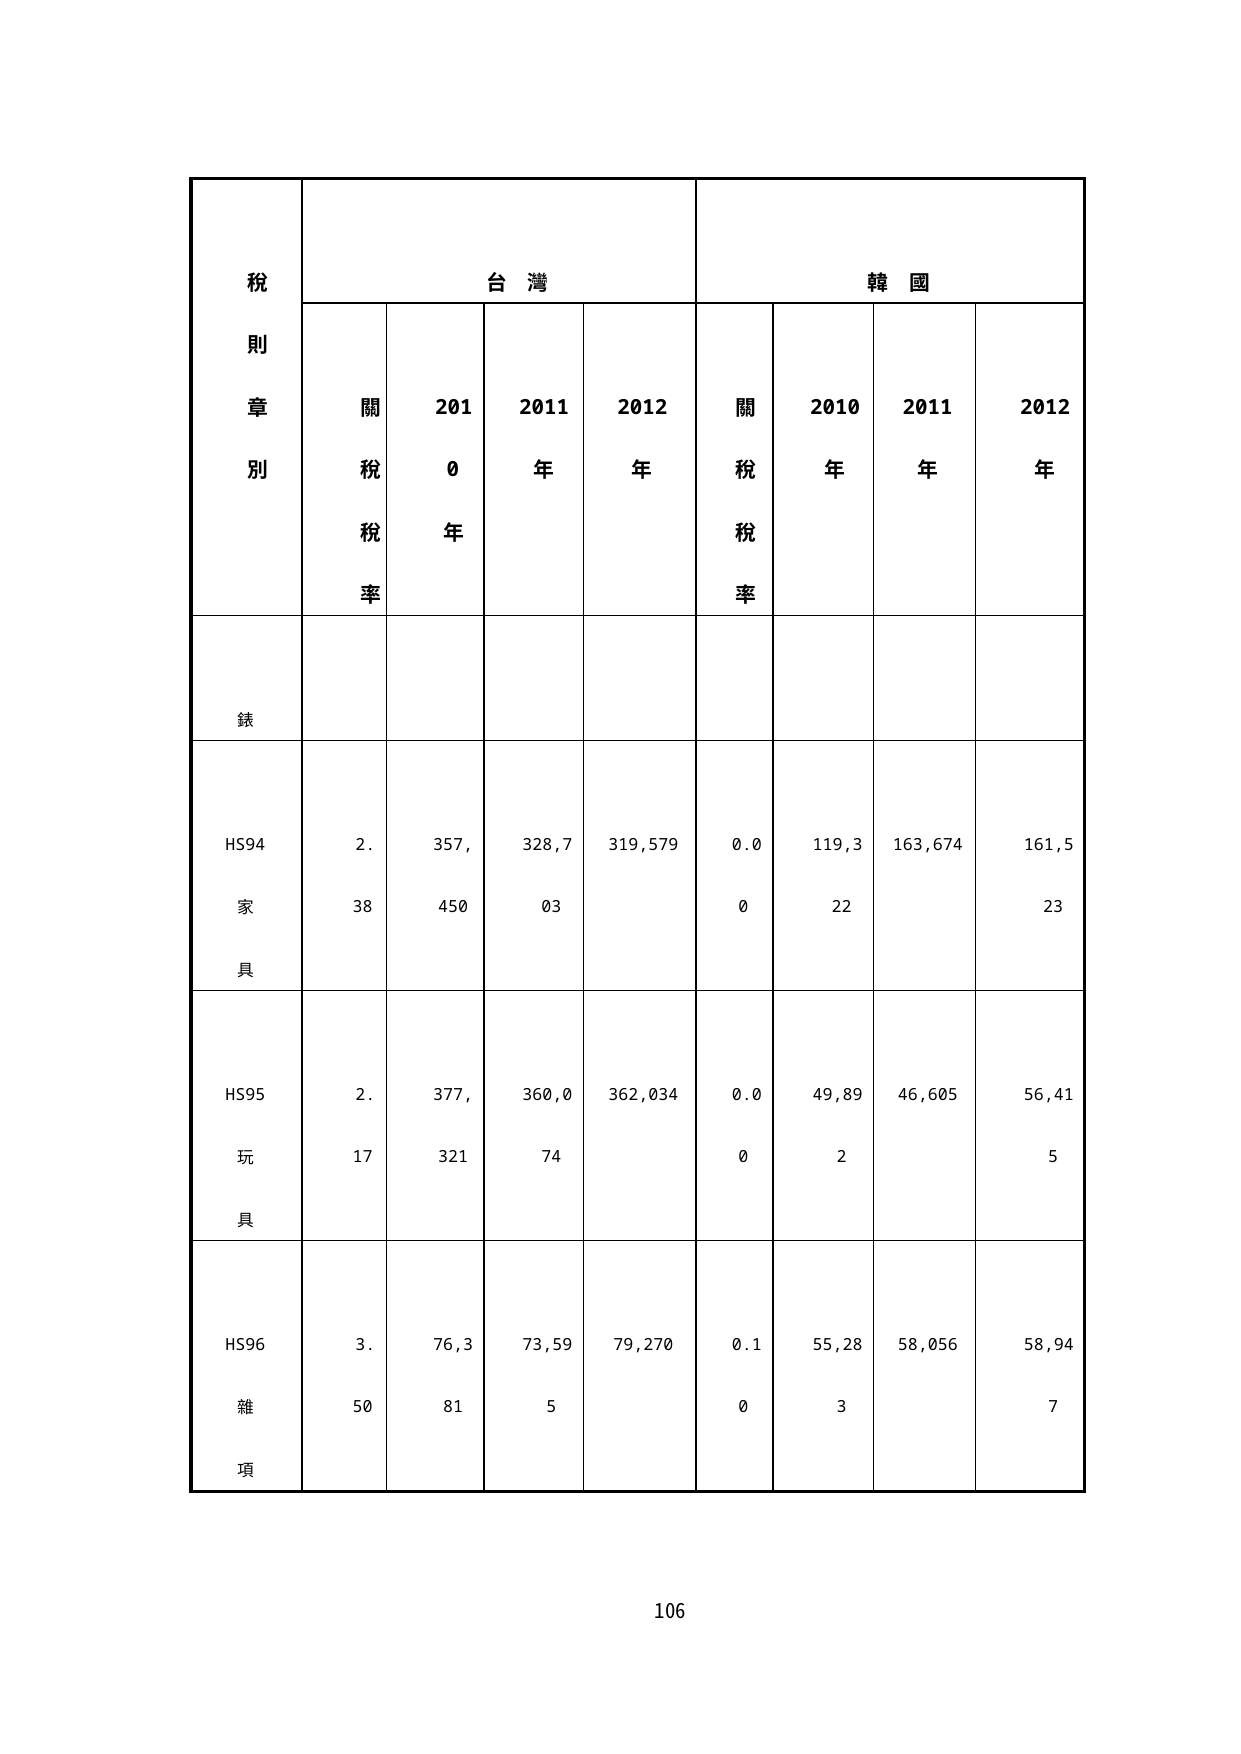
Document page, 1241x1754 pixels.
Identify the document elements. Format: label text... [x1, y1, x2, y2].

table_cell 328,703 [485, 741, 583, 990]
table_cell 58,947 [976, 1241, 1083, 1490]
table_cell 2012年 [976, 304, 1083, 615]
table_cell 73,595 [485, 1241, 583, 1490]
table_cell HS94家具 [193, 741, 301, 990]
table_cell 319,579 [584, 741, 695, 990]
table_cell 0.10 [697, 1241, 772, 1490]
table_cell [485, 616, 583, 740]
table_cell 2.38 [303, 741, 386, 990]
table_cell 49,892 [774, 991, 873, 1240]
table_cell 關稅稅率 [697, 304, 772, 615]
table_header 稅則章別 [193, 180, 301, 615]
table_cell HS96雜項 [193, 1241, 301, 1490]
table_cell 119,322 [774, 741, 873, 990]
table_cell 3.50 [303, 1241, 386, 1490]
table_cell 2010年 [774, 304, 873, 615]
table_cell [303, 616, 386, 740]
table_cell 錶 [193, 616, 301, 740]
table_header 韓國 [697, 180, 1083, 302]
table_cell 46,605 [874, 991, 975, 1240]
table_cell [387, 616, 483, 740]
table_cell 79,270 [584, 1241, 695, 1490]
table_cell 0.00 [697, 741, 772, 990]
table_cell 55,283 [774, 1241, 873, 1490]
table_cell 76,381 [387, 1241, 483, 1490]
table_cell 357,450 [387, 741, 483, 990]
table_cell 56,415 [976, 991, 1083, 1240]
table_cell 0.00 [697, 991, 772, 1240]
table_cell [697, 616, 772, 740]
table_cell 58,056 [874, 1241, 975, 1490]
table_cell 2011年 [874, 304, 975, 615]
table_cell 2.17 [303, 991, 386, 1240]
table_cell [976, 616, 1083, 740]
table_header 台灣 [303, 180, 695, 302]
table_cell 關稅稅率 [303, 304, 386, 615]
table_cell 2010年 [387, 304, 483, 615]
table_cell 2011年 [485, 304, 583, 615]
table_cell [874, 616, 975, 740]
table_cell 163,674 [874, 741, 975, 990]
table_cell HS95玩具 [193, 991, 301, 1240]
table_cell 377,321 [387, 991, 483, 1240]
table_cell [774, 616, 873, 740]
table_cell 362,034 [584, 991, 695, 1240]
table_cell 161,523 [976, 741, 1083, 990]
table_cell 2012年 [584, 304, 695, 615]
table_cell [584, 616, 695, 740]
table_cell 360,074 [485, 991, 583, 1240]
